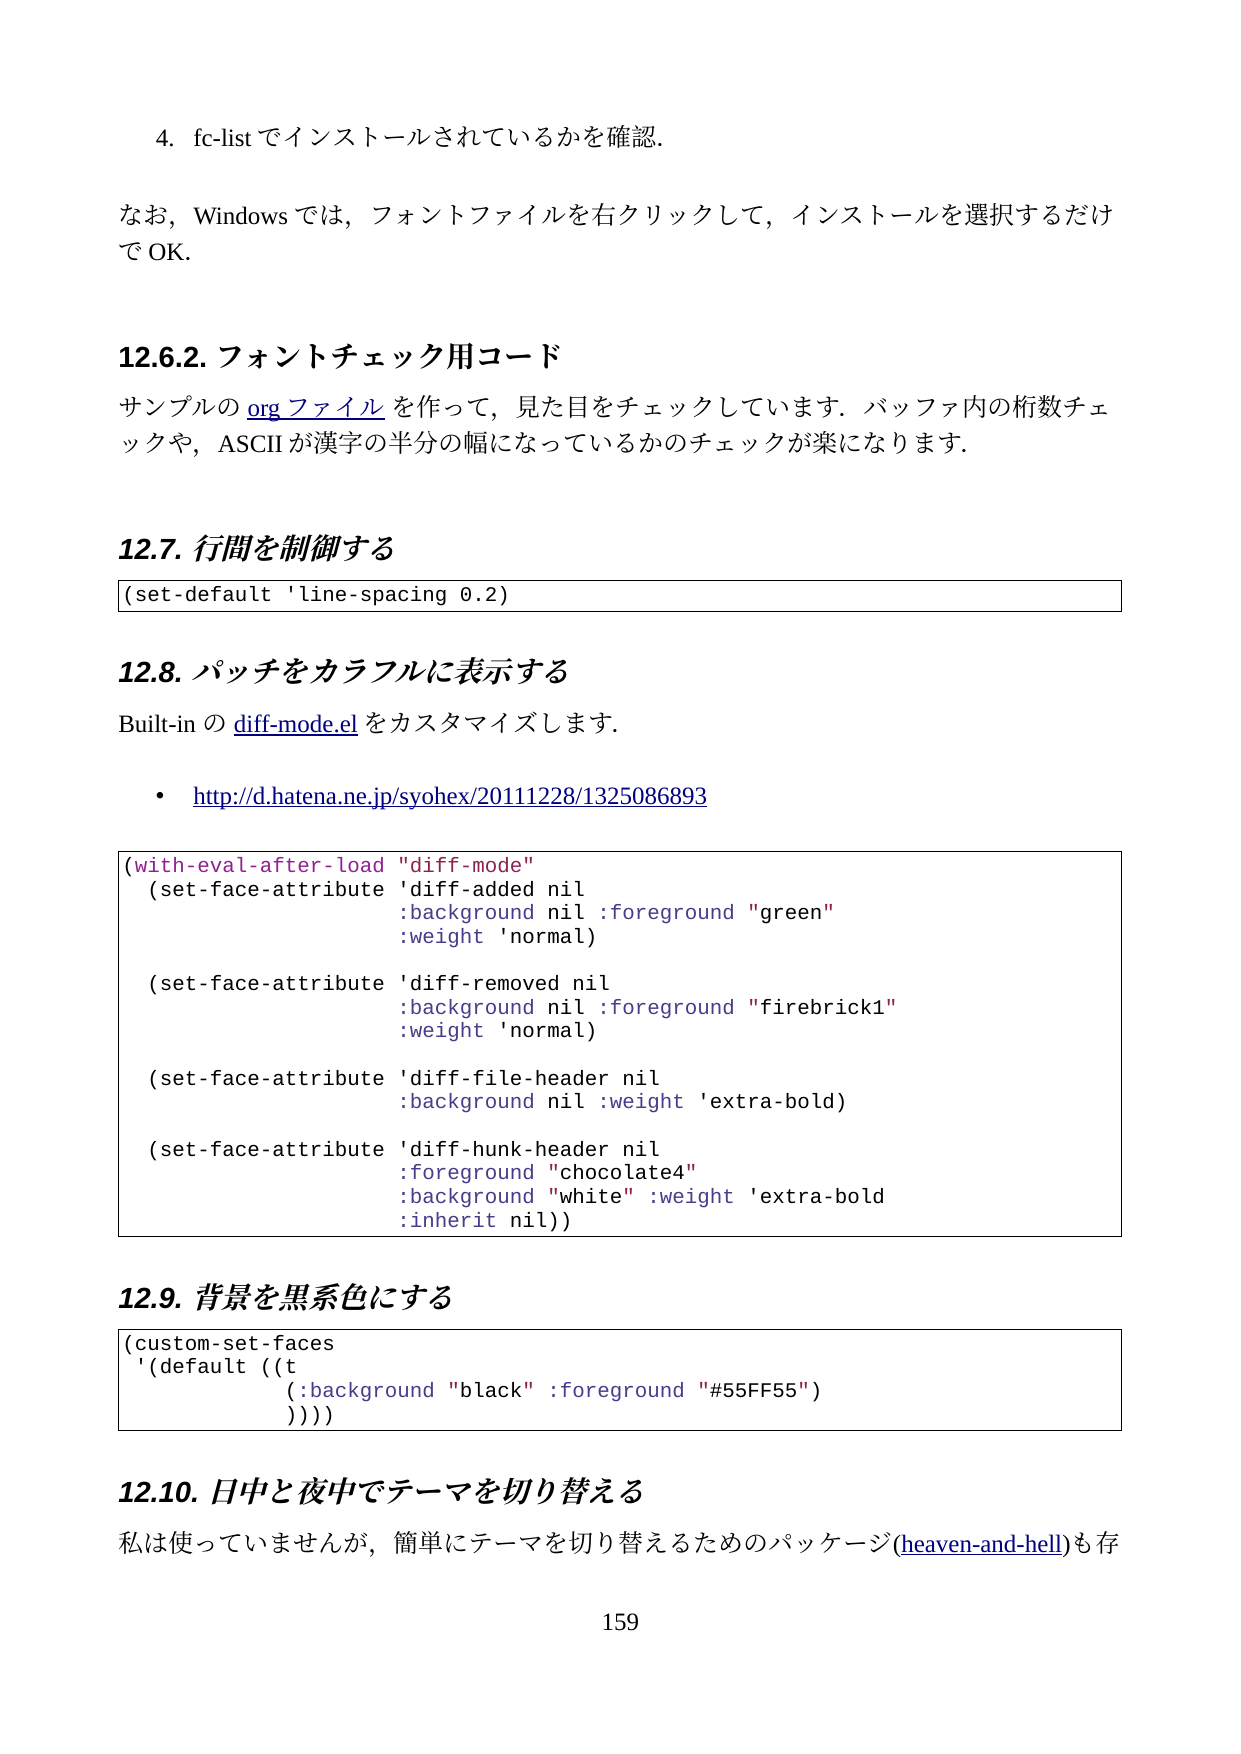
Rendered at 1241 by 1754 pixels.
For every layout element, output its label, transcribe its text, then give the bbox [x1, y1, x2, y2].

text :weight 'normal) [119, 922, 1121, 946]
text サンプルの orgファイル を作って，見た目をチェックしています．バッファ内の桁数チェックや，ASCIIが漢字の半分の幅になっているかのチェックが楽になります． [118, 388, 1122, 488]
text :inherit nil)) [119, 1206, 1121, 1236]
text :background "white" :weight 'extra-bold [119, 1182, 1121, 1206]
text (set-face-attribute 'diff-hunk-header nil [119, 1135, 1121, 1158]
text Built-in の diff-mode.el をカスタマイズします． [118, 704, 1122, 768]
subtitle フォントチェック用コード [118, 333, 1122, 375]
text (set-face-attribute 'diff-file-header nil [119, 1064, 1121, 1087]
text (set-face-attribute 'diff-added nil [119, 874, 1121, 898]
subtitle 行間を制御する [118, 526, 1122, 568]
list fc-list でインストールされているかを確認． [156, 118, 1122, 183]
subtitle パッチをカラフルに表示する [118, 649, 1122, 691]
subtitle 日中と夜中でテーマを切り替える [118, 1469, 1122, 1511]
text )))) [119, 1400, 1121, 1430]
text なお，Windows では，フォントファイルを右クリックして，インストールを選択するだけでOK． [118, 195, 1122, 296]
text '(default ((t [119, 1353, 1121, 1376]
text (custom-set-faces [119, 1330, 1121, 1353]
text (set-default 'line-spacing 0.2) [119, 581, 1121, 611]
text :foreground "chocolate4" [119, 1158, 1121, 1182]
text :weight 'normal) [119, 1016, 1121, 1040]
text :background nil :foreground "firebrick1" [119, 993, 1121, 1016]
text (with-eval-after-load "diff-mode" [119, 852, 1121, 874]
text (set-face-attribute 'diff-removed nil [119, 969, 1121, 993]
list http://d.hatena.ne.jp/syohex/20111228/1325086893 [156, 781, 1122, 838]
text 私は使っていませんが，簡単にテーマを切り替えるためのパッケージ(heaven-and-hell)も存 [118, 1523, 1122, 1559]
text (:background "black" :foreground "#55FF55") [119, 1376, 1121, 1400]
subtitle 背景を黒系色にする [118, 1274, 1122, 1316]
text :background nil :weight 'extra-bold) [119, 1087, 1121, 1111]
text :background nil :foreground "green" [119, 898, 1121, 922]
